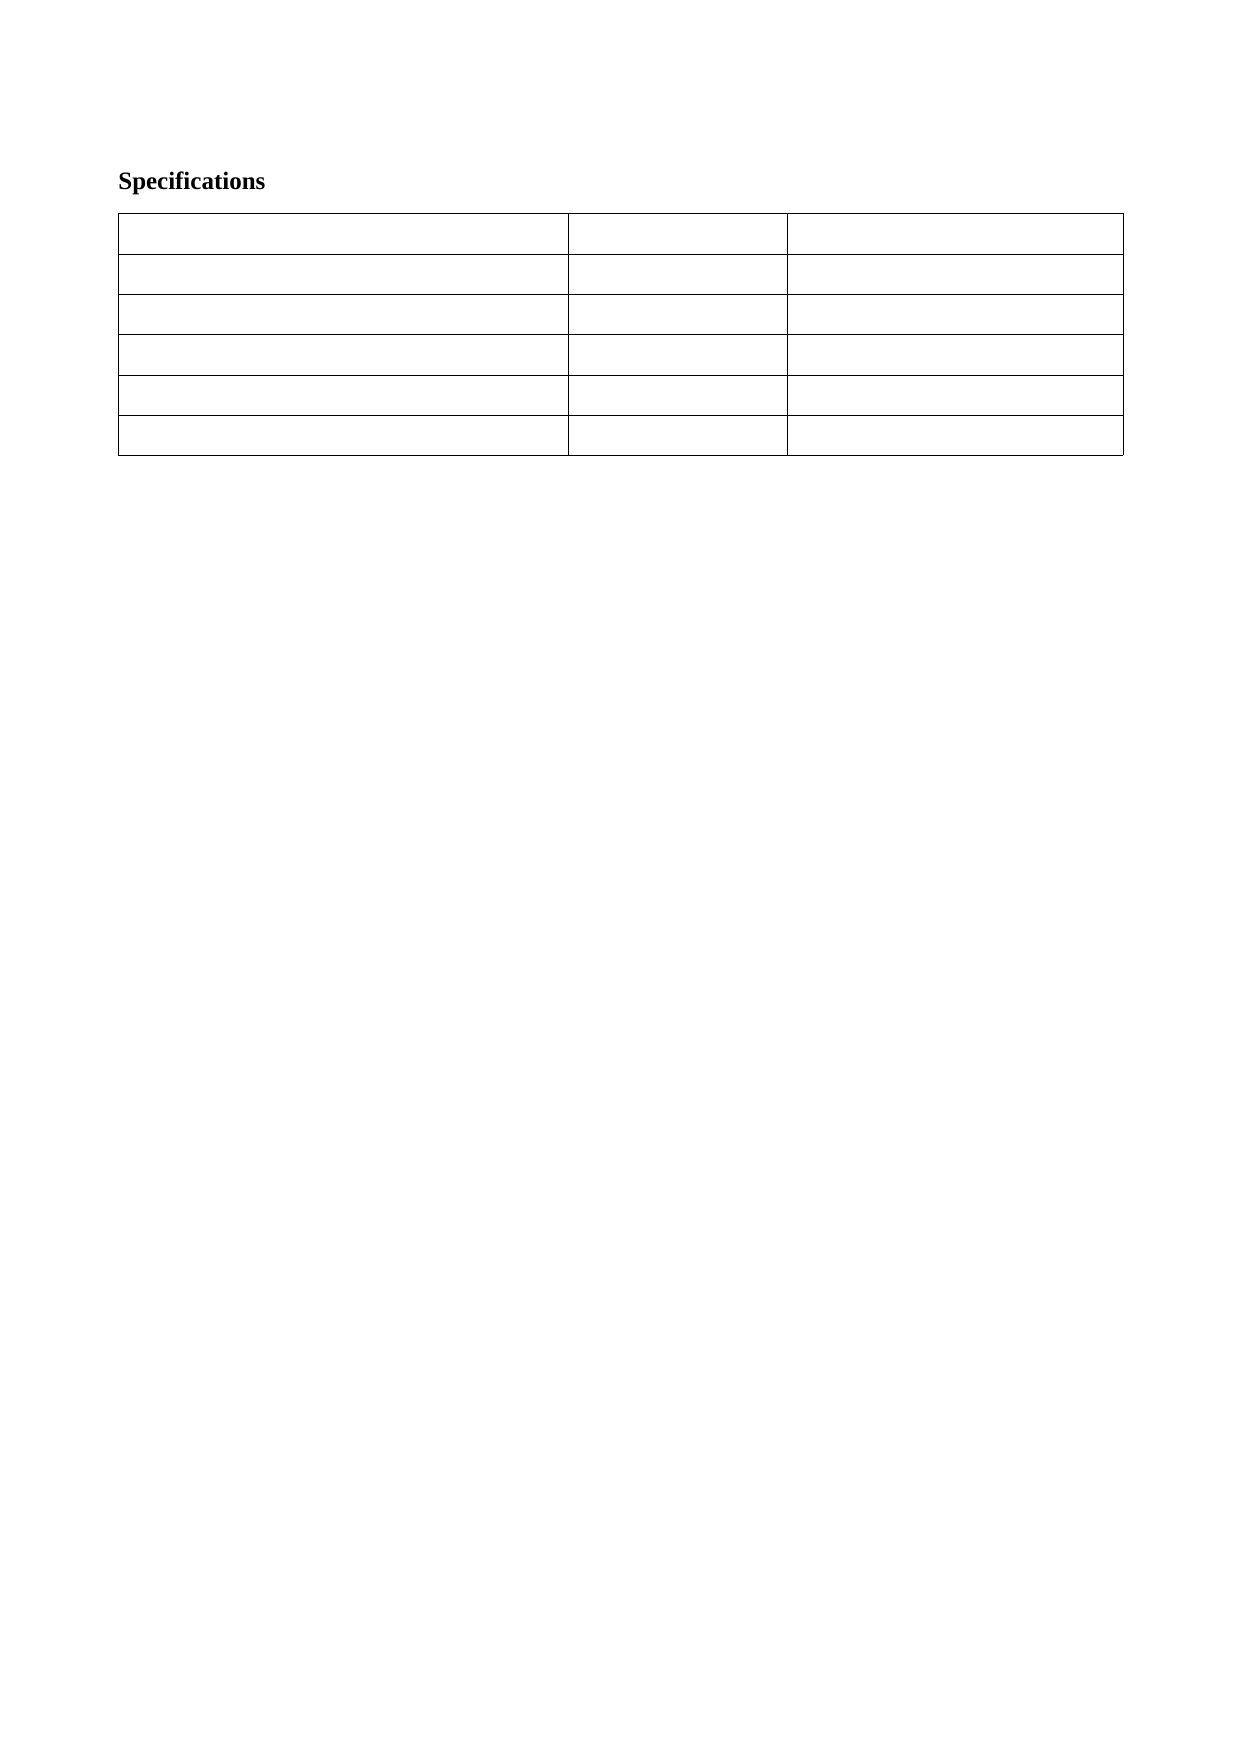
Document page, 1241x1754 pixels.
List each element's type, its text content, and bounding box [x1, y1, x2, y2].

table_cell [119, 255, 568, 294]
text Specifications [118, 166, 1122, 194]
table_cell [569, 255, 787, 294]
table_cell [569, 335, 787, 374]
table_header [569, 214, 787, 254]
table_cell [569, 376, 787, 415]
table_cell [569, 295, 787, 334]
table_cell [788, 295, 1123, 334]
table_cell [119, 416, 568, 455]
table_header [119, 214, 568, 254]
table_cell [569, 416, 787, 455]
table_cell [119, 295, 568, 334]
table_cell [788, 376, 1123, 415]
table_cell [788, 255, 1123, 294]
table_cell [119, 335, 568, 374]
table_cell [788, 416, 1123, 455]
table_cell [788, 335, 1123, 374]
table_header [788, 214, 1123, 254]
table_cell [119, 376, 568, 415]
